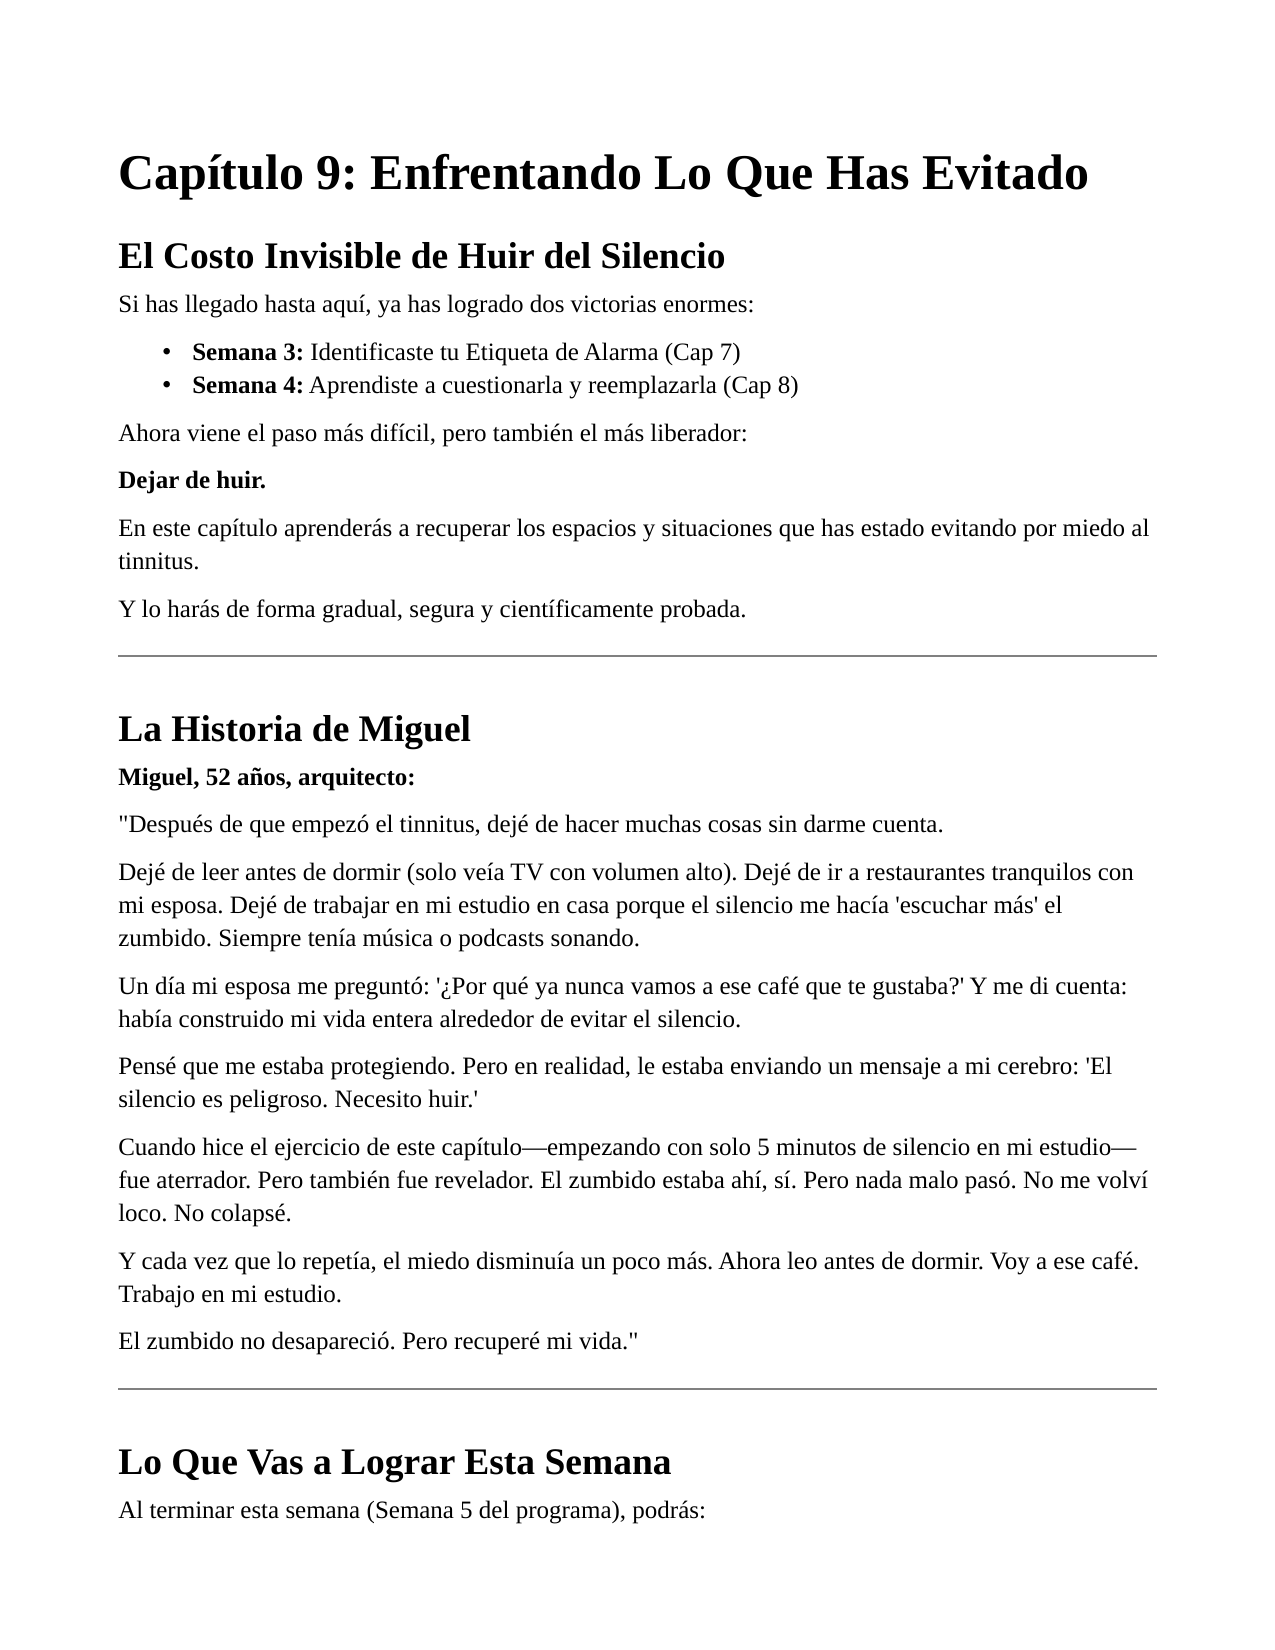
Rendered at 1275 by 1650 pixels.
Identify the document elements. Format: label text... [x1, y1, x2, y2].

text Miguel, 52 años, arquitecto: [118, 762, 1157, 791]
text Cuando hice el ejercicio de este capítulo—empezando con solo 5 minutos de silencio en mi estudio—fue aterrador. Pero también fue revelador. El zumbido estaba ahí, sí. Pero nada malo pasó. No me volví loco. No colapsé. [118, 1132, 1157, 1227]
text Y cada vez que lo repetía, el miedo disminuía un poco más. Ahora leo antes de dormir. Voy a ese café. Trabajo en mi estudio. [118, 1246, 1157, 1307]
text El zumbido no desapareció. Pero recuperé mi vida." [118, 1326, 1157, 1355]
subtitle Lo Que Vas a Lograr Esta Semana [118, 1439, 1157, 1482]
list Semana 3: Identificaste tu Etiqueta de Alarma (Cap 7) [162, 337, 1157, 366]
list Semana 4: Aprendiste a cuestionarla y reemplazarla (Cap 8) [162, 370, 1157, 399]
text Un día mi esposa me preguntó: '¿Por qué ya nunca vamos a ese café que te gustaba?' Y me di cuenta: había construido mi vida entera alrededor de evitar el silencio. [118, 971, 1157, 1033]
subtitle Capítulo 9: Enfrentando Lo Que Has Evitado [118, 143, 1157, 201]
text En este capítulo aprenderás a recuperar los espacios y situaciones que has estado evitando por miedo al tinnitus. [118, 513, 1157, 575]
text Y lo harás de forma gradual, segura y científicamente probada. [118, 594, 1157, 622]
text Al terminar esta semana (Semana 5 del programa), podrás: [118, 1495, 1157, 1523]
subtitle La Historia de Miguel [118, 706, 1157, 749]
text Ahora viene el paso más difícil, pero también el más liberador: [118, 418, 1157, 447]
text Si has llegado hasta aquí, ya has logrado dos victorias enormes: [118, 289, 1157, 318]
text Pensé que me estaba protegiendo. Pero en realidad, le estaba enviando un mensaje a mi cerebro: 'El silencio es peligroso. Necesito huir.' [118, 1051, 1157, 1113]
text "Después de que empezó el tinnitus, dejé de hacer muchas cosas sin darme cuenta. [118, 809, 1157, 838]
subtitle El Costo Invisible de Huir del Silencio [118, 234, 1157, 277]
text Dejé de leer antes de dormir (solo veía TV con volumen alto). Dejé de ir a restaurantes tranquilos con mi esposa. Dejé de trabajar en mi estudio en casa porque el silencio me hacía 'escuchar más' el zumbido. Siempre tenía música o podcasts sonando. [118, 857, 1157, 952]
text Dejar de huir. [118, 465, 1157, 494]
